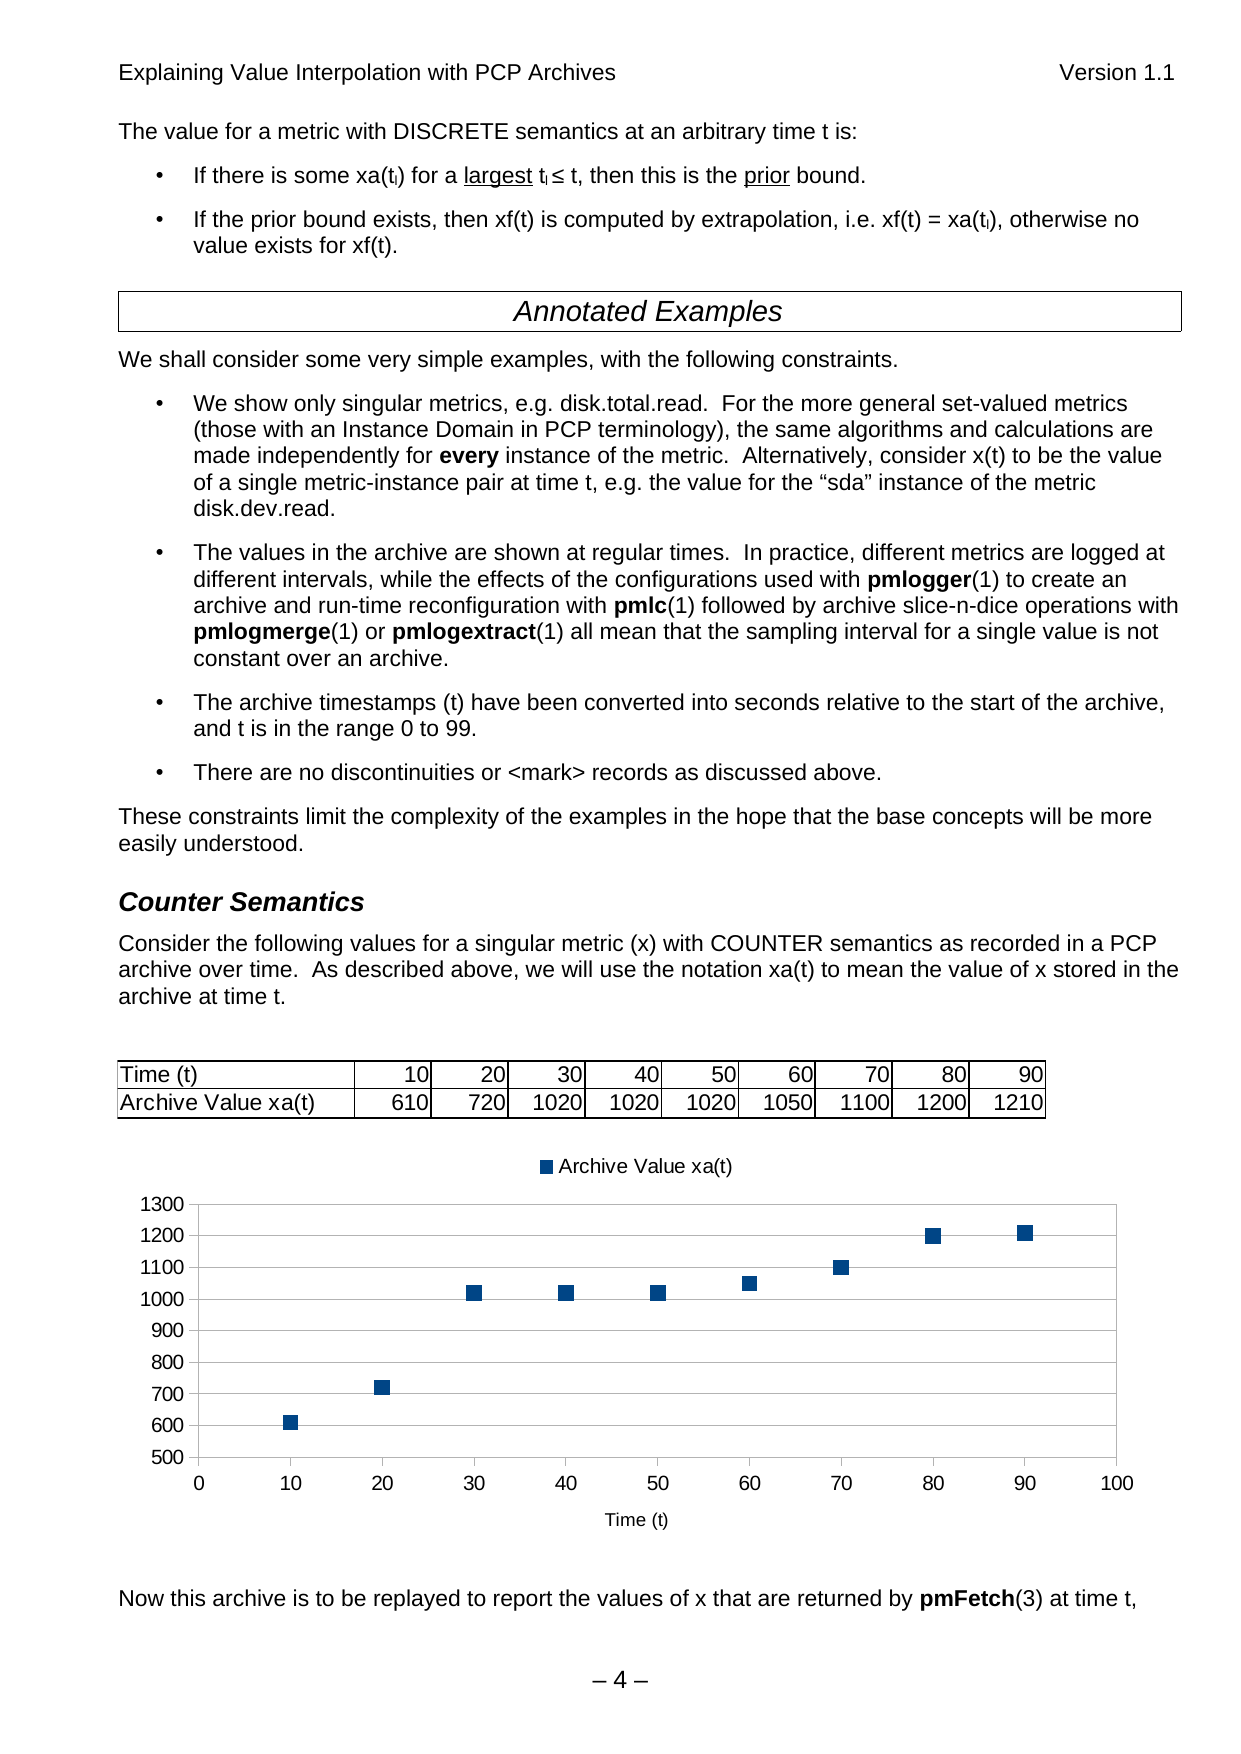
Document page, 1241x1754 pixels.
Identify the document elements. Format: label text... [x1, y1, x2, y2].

subtitle Counter Semantics [118, 886, 1181, 917]
text Now this archive is to be replayed to report the values of x that are returned by pmFetch(3) at time t, [118, 1585, 1181, 1611]
list There are no discontinuities or <mark> records as discussed above. [156, 759, 1181, 786]
text These constraints limit the complexity of the examples in the hope that the base concepts will be more easily understood. [118, 803, 1181, 856]
subtitle Annotated Examples [119, 292, 1181, 331]
list We show only singular metrics, e.g. disk.total.read. For the more general set-valued metrics (those with an Instance Domain in PCP terminology), the same algorithms and calculations are made independently for every instance of the metric. Alternatively, consider x(t) to be the value of a single metric-instance pair at time t, e.g. the value for the “sda” instance of the metric disk.dev.read. [156, 390, 1181, 522]
list The archive timestamps (t) have been converted into seconds relative to the start of the archive, and t is in the range 0 to 99. [156, 689, 1181, 741]
list If the prior bound exists, then xf(t) is computed by extrapolation, i.e. xf(t) = xa(tl), otherwise no value exists for xf(t). [156, 206, 1181, 259]
text We shall consider some very simple examples, with the following constraints. [118, 346, 1181, 372]
list If there is some xa(tl) for a largest tl ≤ t, then this is the prior bound. [156, 162, 1181, 188]
list The values in the archive are shown at regular times. In practice, different metrics are logged at different intervals, while the effects of the configurations used with pmlogger(1) to create an archive and run-time reconfiguration with pmlc(1) followed by archive slice-n-dice operations with pmlogmerge(1) or pmlogextract(1) all mean that the sampling interval for a single value is not constant over an archive. [156, 539, 1181, 671]
text Consider the following values for a singular metric (x) with COUNTER semantics as recorded in a PCP archive over time. As described above, we will use the notation xa(t) to mean the value of x stored in the archive at time t. [118, 930, 1181, 1009]
text The value for a metric with DISCRETE semantics at an arbitrary time t is: [118, 118, 1181, 144]
